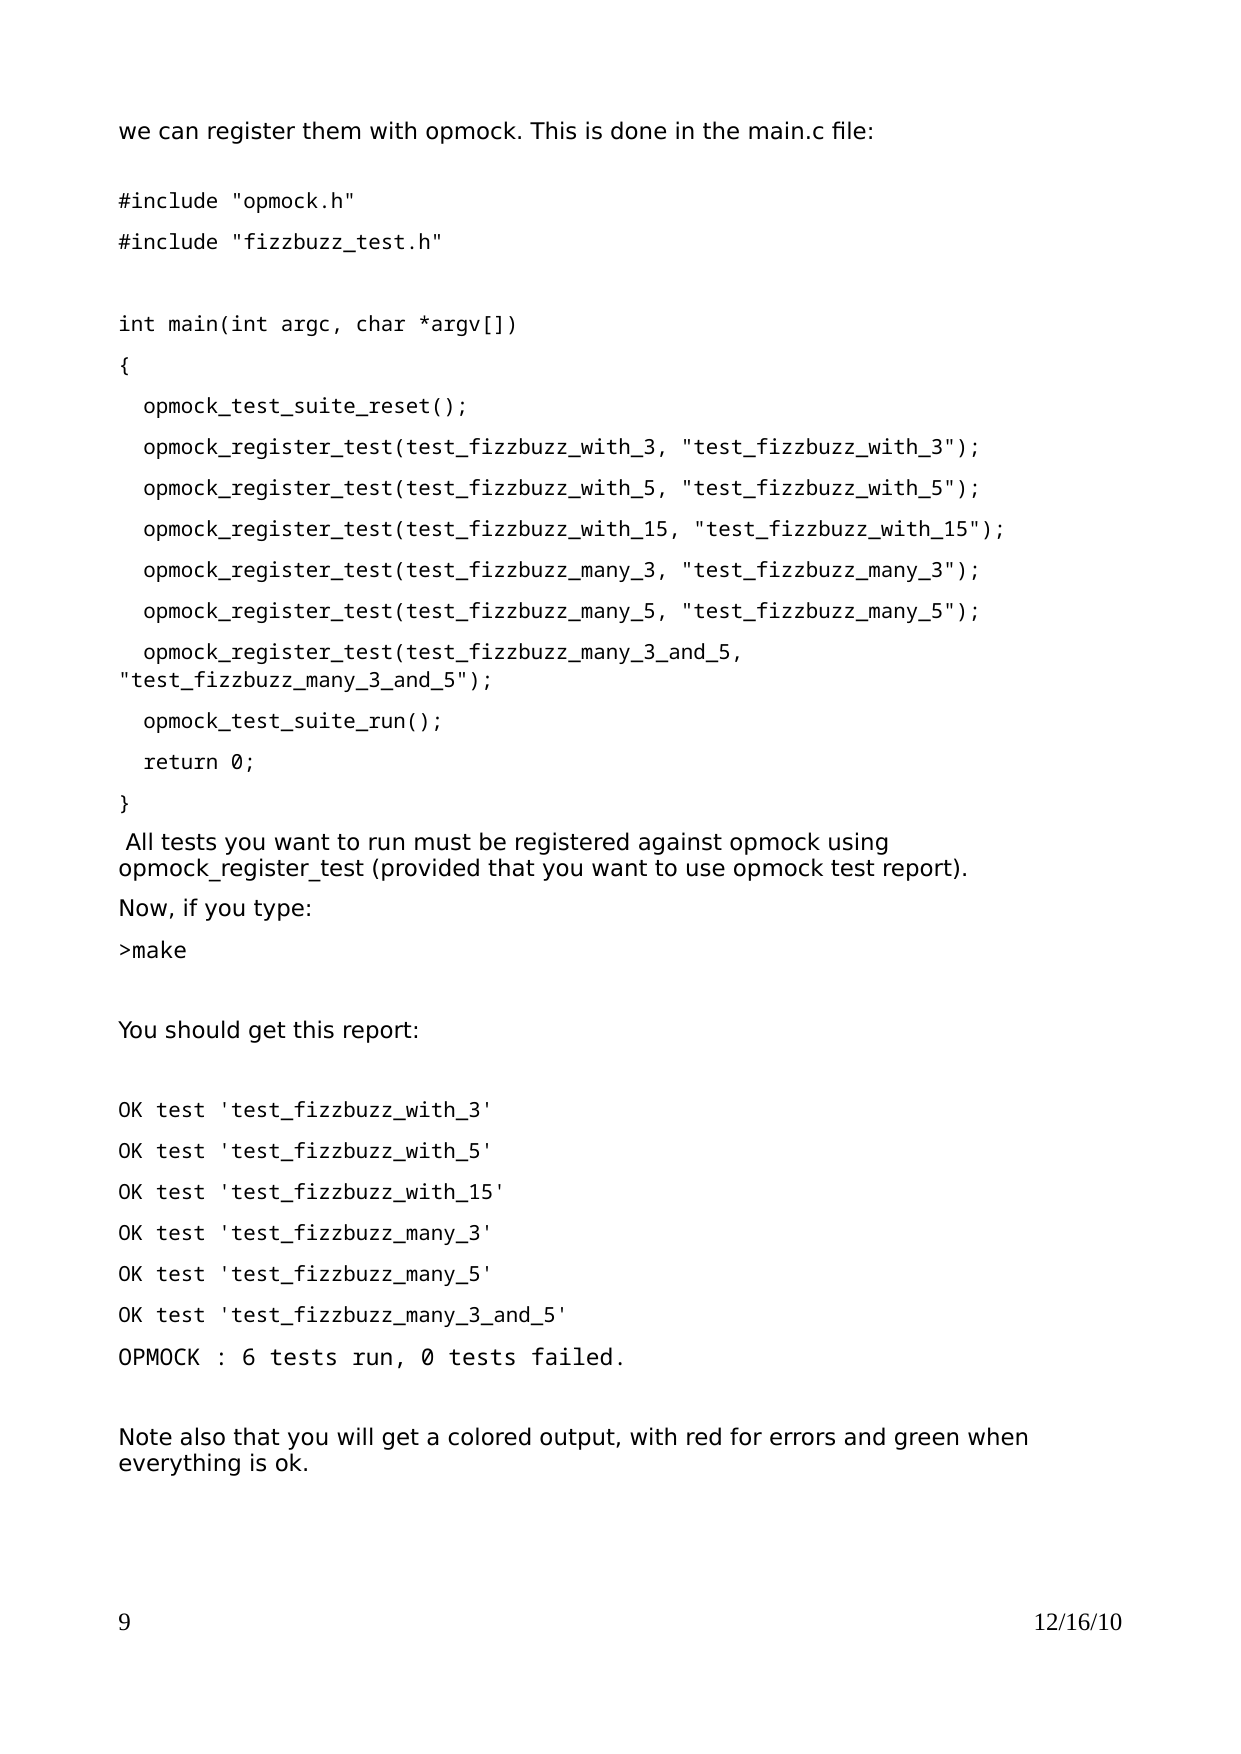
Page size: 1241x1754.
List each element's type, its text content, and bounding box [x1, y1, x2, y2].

text OPMOCK : 6 tests run, 0 tests failed. [118, 1341, 1122, 1372]
text #include "opmock.h" [118, 186, 1122, 215]
text You should get this report: [118, 1017, 1122, 1043]
text OK test 'test_fizzbuzz_with_15' [118, 1177, 1122, 1206]
text opmock_register_test(test_fizzbuzz_many_3_and_5, "test_fizzbuzz_many_3_and_5"); [118, 637, 1122, 694]
text opmock_register_test(test_fizzbuzz_many_5, "test_fizzbuzz_many_5"); [118, 596, 1122, 624]
text Now, if you type: [118, 895, 1122, 921]
text opmock_test_suite_run(); [118, 706, 1122, 734]
text opmock_register_test(test_fizzbuzz_many_3, "test_fizzbuzz_many_3"); [118, 555, 1122, 583]
text #include "fizzbuzz_test.h" [118, 227, 1122, 256]
text OK test 'test_fizzbuzz_many_3_and_5' [118, 1300, 1122, 1328]
text opmock_test_suite_reset(); [118, 391, 1122, 419]
text } [118, 788, 1122, 816]
text Note also that you will get a colored output, with red for errors and green when everything is ok. [118, 1424, 1122, 1477]
text { [118, 350, 1122, 379]
text OK test 'test_fizzbuzz_with_3' [118, 1095, 1122, 1124]
text opmock_register_test(test_fizzbuzz_with_3, "test_fizzbuzz_with_3"); [118, 432, 1122, 461]
text we can register them with opmock. This is done in the main.c file: [118, 118, 1122, 145]
text >make [118, 934, 1122, 965]
text opmock_register_test(test_fizzbuzz_with_15, "test_fizzbuzz_with_15"); [118, 514, 1122, 542]
text int main(int argc, char *argv[]) [118, 309, 1122, 338]
text All tests you want to run must be registered against opmock using opmock_register_test (provided that you want to use opmock test report). [118, 829, 1122, 882]
text OK test 'test_fizzbuzz_many_5' [118, 1259, 1122, 1287]
text OK test 'test_fizzbuzz_with_5' [118, 1136, 1122, 1164]
text OK test 'test_fizzbuzz_many_3' [118, 1218, 1122, 1246]
text return 0; [118, 747, 1122, 776]
text opmock_register_test(test_fizzbuzz_with_5, "test_fizzbuzz_with_5"); [118, 473, 1122, 501]
